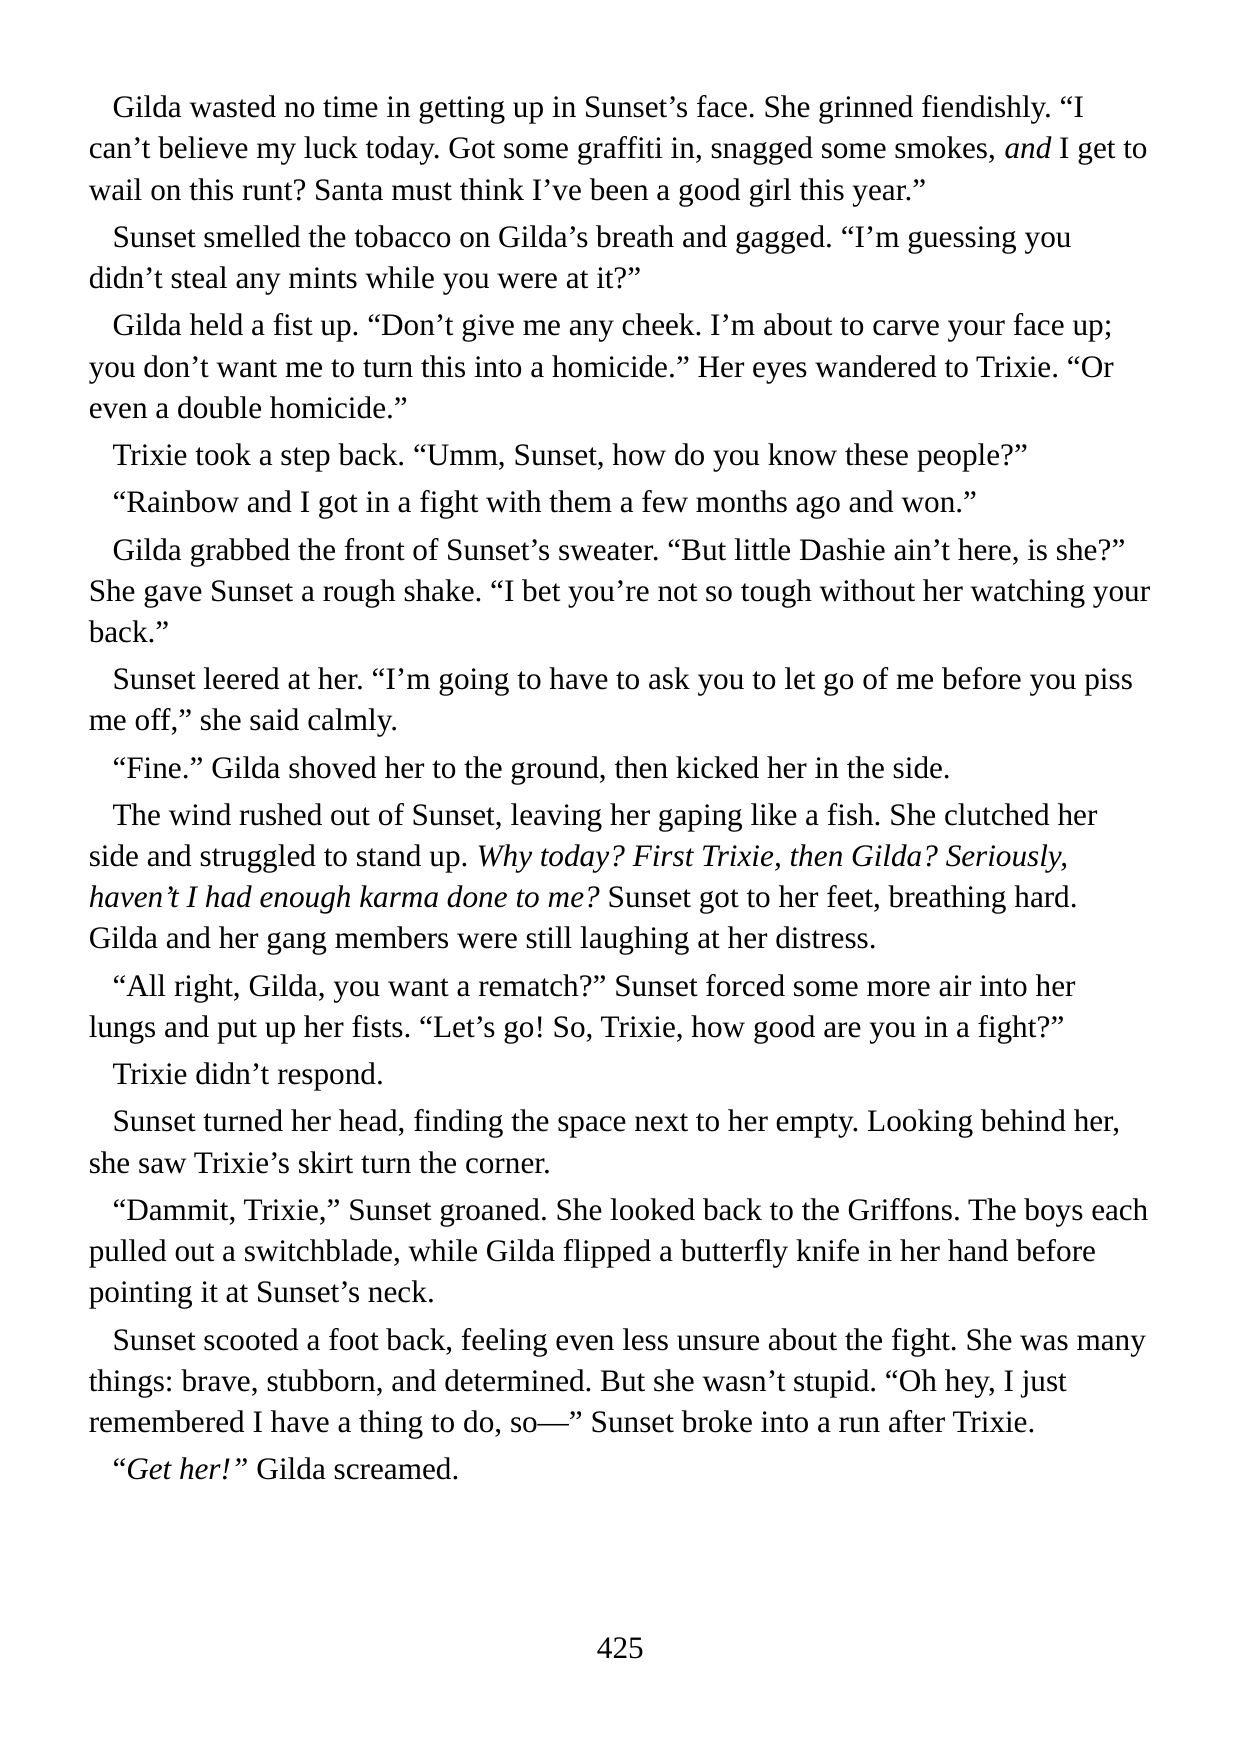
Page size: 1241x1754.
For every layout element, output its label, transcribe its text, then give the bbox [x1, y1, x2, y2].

text “Rainbow and I got in a fight with them a few months ago and won.” [88, 483, 1152, 519]
text Sunset smelled the tobacco on Gilda’s breath and gagged. “I’m guessing you didn’t steal any mints while you were at it?” [88, 218, 1152, 295]
text Sunset scooted a foot back, feeling even less unsure about the fight. She was many things: brave, stubborn, and determined. But she wasn’t stupid. “Oh hey, I just remembered I have a thing to do, so—” Sunset broke into a run after Trixie. [88, 1321, 1152, 1439]
text “Dammit, Trixie,” Sunset groaned. She looked back to the Griffons. The boys each pulled out a switchblade, while Gilda flipped a butterfly knife in her hand before pointing it at Sunset’s neck. [88, 1191, 1152, 1309]
text Gilda wasted no time in getting up in Sunset’s face. She grinned fiendishly. “I can’t believe my luck today. Got some graffiti in, snagged some smokes, and I get to wail on this runt? Santa must think I’ve been a good girl this year.” [88, 88, 1152, 207]
text Sunset leered at her. “I’m going to have to ask you to let go of me before you piss me off,” she said calmly. [88, 660, 1152, 738]
text “Get her!” Gilda screamed. [88, 1450, 1152, 1486]
text Sunset turned her head, finding the space next to her empty. Looking behind her, she saw Trixie’s skirt turn the corner. [88, 1103, 1152, 1180]
text Gilda held a fist up. “Don’t give me any cheek. I’m about to carve your face up; you don’t want me to turn this into a homicide.” Her eyes wandered to Trixie. “Or even a double homicide.” [88, 307, 1152, 425]
text “Fine.” Gilda shoved her to the ground, then kicked her in the side. [88, 749, 1152, 785]
text Gilda grabbed the front of Sunset’s sweater. “But little Dashie ain’t here, is she?” She gave Sunset a rough shake. “I bet you’re not so tough without her watching your back.” [88, 531, 1152, 649]
text Trixie took a step back. “Umm, Sunset, how do you know these people?” [88, 436, 1152, 472]
text The wind rushed out of Sunset, leaving her gaping like a fish. She clutched her side and struggled to stand up. Why today? First Trixie, then Gilda? Seriously, haven’t I had enough karma done to me? Sunset got to her feet, breathing hard. Gilda and her gang members were still laughing at her distress. [88, 796, 1152, 956]
text “All right, Gilda, you want a rematch?” Sunset forced some more air into her lungs and put up her fists. “Let’s go! So, Trixie, how good are you in a fight?” [88, 967, 1152, 1044]
text Trixie didn’t respond. [88, 1055, 1152, 1091]
